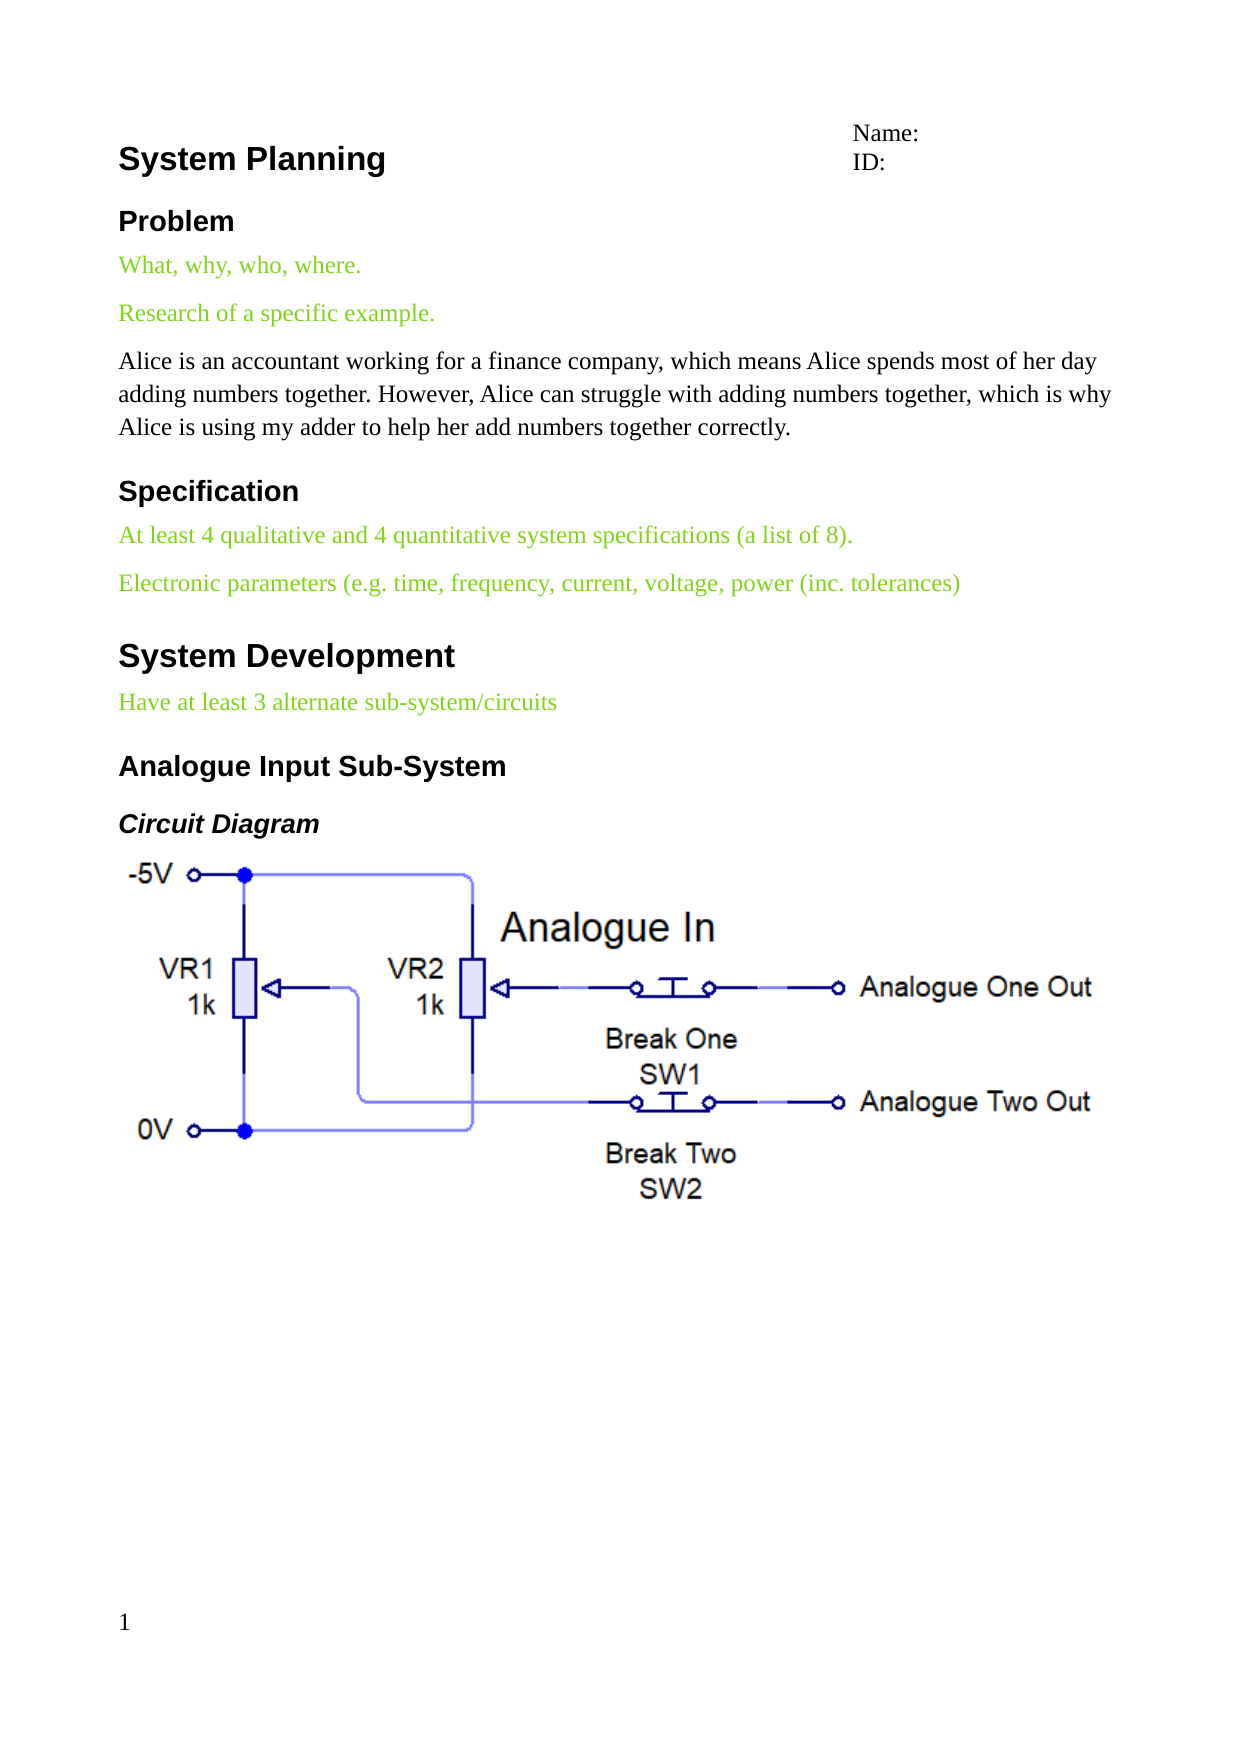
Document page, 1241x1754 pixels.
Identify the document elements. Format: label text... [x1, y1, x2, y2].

text Research of a specific example. [118, 298, 1122, 327]
text Electronic parameters (e.g. time, frequency, current, voltage, power (inc. tolerances) [118, 568, 1122, 596]
subtitle Problem [118, 204, 1122, 238]
subtitle Circuit Diagram [118, 808, 1122, 839]
subtitle System Planning [118, 139, 1122, 177]
subtitle Analogue Input Sub-System [118, 749, 1122, 783]
text Alice is an accountant working for a finance company, which means Alice spends most of her day adding numbers together. However, Alice can struggle with adding numbers together, which is why Alice is using my adder to help her add numbers together correctly. [118, 346, 1122, 441]
text At least 4 qualitative and 4 quantitative system specifications (a list of 8). [118, 520, 1122, 549]
text What, why, who, where. [118, 251, 1122, 279]
picture [118, 851, 1123, 1214]
subtitle System Development [118, 636, 1122, 674]
subtitle Specification [118, 474, 1122, 507]
text Have at least 3 alternate sub-system/circuits [118, 687, 1122, 716]
